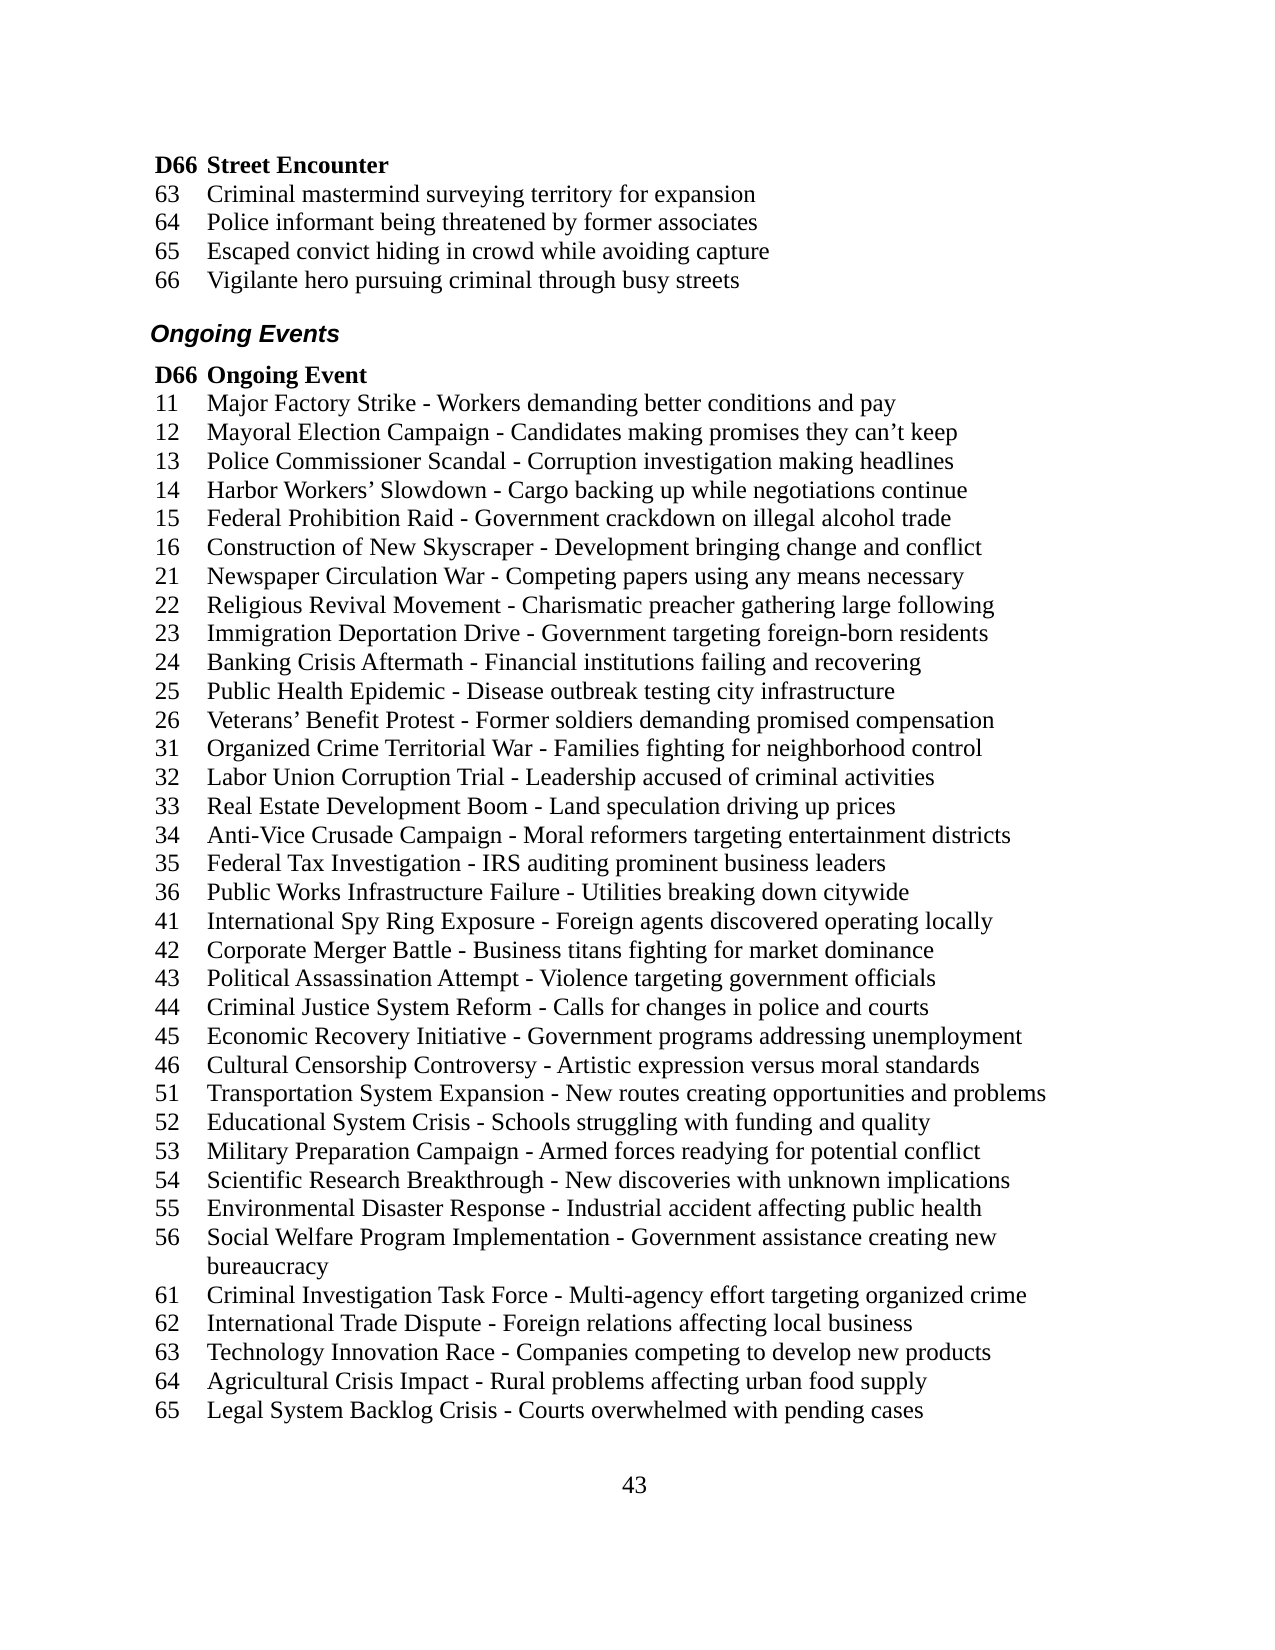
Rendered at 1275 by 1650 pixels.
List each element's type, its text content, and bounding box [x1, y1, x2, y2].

table_cell 33 [150, 791, 202, 820]
table_cell 24 [150, 647, 202, 676]
table_cell Construction of New Skyscraper - Development bringing change and conflict [202, 532, 1125, 561]
table_cell Military Preparation Campaign - Armed forces readying for potential conflict [202, 1136, 1125, 1165]
table_cell 61 [150, 1280, 202, 1308]
table_cell 32 [150, 762, 202, 791]
table_cell 56 [150, 1222, 202, 1280]
table_cell 65 [150, 236, 202, 265]
table_cell Technology Innovation Race - Companies competing to develop new products [202, 1337, 1125, 1366]
table_cell Vigilante hero pursuing criminal through busy streets [202, 265, 1125, 294]
table_cell Legal System Backlog Crisis - Courts overwhelmed with pending cases [202, 1395, 1125, 1423]
table_cell Major Factory Strike - Workers demanding better conditions and pay [202, 389, 1125, 417]
table_cell 43 [150, 964, 202, 992]
table_cell 42 [150, 935, 202, 963]
table_cell 53 [150, 1136, 202, 1165]
table_cell 21 [150, 561, 202, 590]
table_cell 25 [150, 676, 202, 705]
table_cell 31 [150, 734, 202, 762]
table_cell 51 [150, 1079, 202, 1107]
table_cell Political Assassination Attempt - Violence targeting government officials [202, 964, 1125, 992]
table_cell 35 [150, 849, 202, 877]
table_cell 23 [150, 619, 202, 647]
table_cell Criminal Justice System Reform - Calls for changes in police and courts [202, 992, 1125, 1021]
table_cell Mayoral Election Campaign - Candidates making promises they can’t keep [202, 417, 1125, 446]
table_cell 63 [150, 1337, 202, 1366]
table_cell Educational System Crisis - Schools struggling with funding and quality [202, 1107, 1125, 1136]
table_cell 62 [150, 1309, 202, 1337]
table_cell Public Health Epidemic - Disease outbreak testing city infrastructure [202, 676, 1125, 705]
table_cell Public Works Infrastructure Failure - Utilities breaking down citywide [202, 877, 1125, 906]
table_cell 11 [150, 389, 202, 417]
table_cell 55 [150, 1194, 202, 1222]
table_cell Transportation System Expansion - New routes creating opportunities and problems [202, 1079, 1125, 1107]
table_header Street Encounter [202, 150, 1125, 179]
table_cell Escaped convict hiding in crowd while avoiding capture [202, 236, 1125, 265]
table_cell Federal Prohibition Raid - Government crackdown on illegal alcohol trade [202, 504, 1125, 532]
table_cell Social Welfare Program Implementation - Government assistance creating new bureaucracy [202, 1222, 1125, 1280]
table_cell 12 [150, 417, 202, 446]
table_cell Newspaper Circulation War - Competing papers using any means necessary [202, 561, 1125, 590]
table_cell 36 [150, 877, 202, 906]
table_cell International Spy Ring Exposure - Foreign agents discovered operating locally [202, 906, 1125, 935]
table_cell 16 [150, 532, 202, 561]
table_cell International Trade Dispute - Foreign relations affecting local business [202, 1309, 1125, 1337]
table_cell Economic Recovery Initiative - Government programs addressing unemployment [202, 1021, 1125, 1050]
table_cell Agricultural Crisis Impact - Rural problems affecting urban food supply [202, 1366, 1125, 1395]
table_cell Cultural Censorship Controversy - Artistic expression versus moral standards [202, 1050, 1125, 1078]
table_cell Police informant being threatened by former associates [202, 208, 1125, 236]
table_cell Labor Union Corruption Trial - Leadership accused of criminal activities [202, 762, 1125, 791]
table_cell 34 [150, 820, 202, 848]
table_cell Religious Revival Movement - Charismatic preacher gathering large following [202, 590, 1125, 618]
table_cell 64 [150, 208, 202, 236]
table_cell Scientific Research Breakthrough - New discoveries with unknown implications [202, 1165, 1125, 1193]
table_cell Veterans’ Benefit Protest - Former soldiers demanding promised compensation [202, 705, 1125, 733]
table_cell 66 [150, 265, 202, 294]
table_cell 41 [150, 906, 202, 935]
table_cell Criminal Investigation Task Force - Multi-agency effort targeting organized crime [202, 1280, 1125, 1308]
table_cell 52 [150, 1107, 202, 1136]
table_cell 45 [150, 1021, 202, 1050]
table_cell Real Estate Development Boom - Land speculation driving up prices [202, 791, 1125, 820]
table_cell Anti-Vice Crusade Campaign - Moral reformers targeting entertainment districts [202, 820, 1125, 848]
table_cell 63 [150, 179, 202, 207]
table_cell 54 [150, 1165, 202, 1193]
subtitle Ongoing Events [150, 319, 1125, 347]
table_cell Corporate Merger Battle - Business titans fighting for market dominance [202, 935, 1125, 963]
table_cell Federal Tax Investigation - IRS auditing prominent business leaders [202, 849, 1125, 877]
table_cell 14 [150, 475, 202, 503]
table_cell 13 [150, 446, 202, 475]
table_cell 26 [150, 705, 202, 733]
table_cell Environmental Disaster Response - Industrial accident affecting public health [202, 1194, 1125, 1222]
table_header Ongoing Event [202, 360, 1125, 388]
table_cell Criminal mastermind surveying territory for expansion [202, 179, 1125, 207]
table_cell 65 [150, 1395, 202, 1423]
table_cell 15 [150, 504, 202, 532]
table_header D66 [150, 150, 202, 179]
table_cell Banking Crisis Aftermath - Financial institutions failing and recovering [202, 647, 1125, 676]
table_cell Immigration Deportation Drive - Government targeting foreign-born residents [202, 619, 1125, 647]
table_cell 22 [150, 590, 202, 618]
table_cell 44 [150, 992, 202, 1021]
table_cell Harbor Workers’ Slowdown - Cargo backing up while negotiations continue [202, 475, 1125, 503]
table_cell Organized Crime Territorial War - Families fighting for neighborhood control [202, 734, 1125, 762]
table_cell 64 [150, 1366, 202, 1395]
table_cell 46 [150, 1050, 202, 1078]
table_header D66 [150, 360, 202, 388]
table_cell Police Commissioner Scandal - Corruption investigation making headlines [202, 446, 1125, 475]
